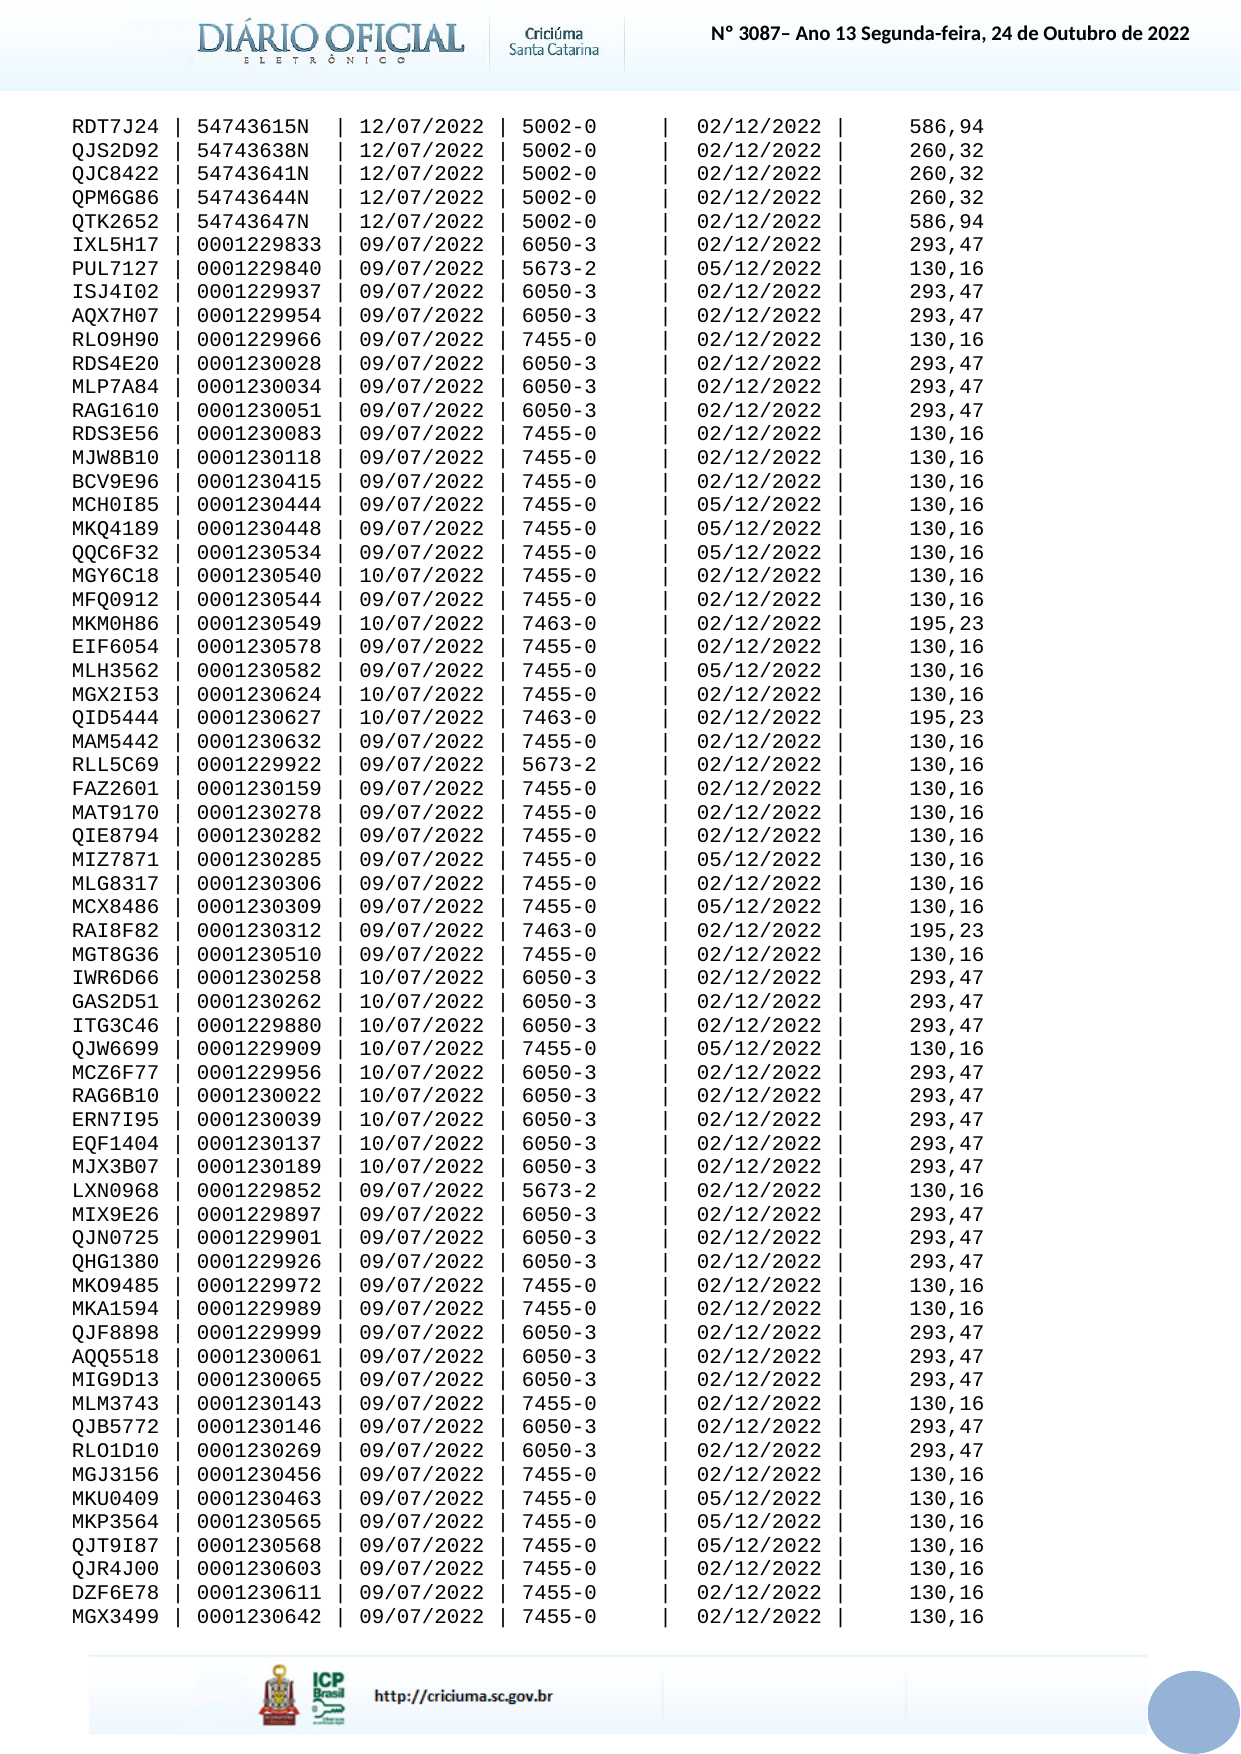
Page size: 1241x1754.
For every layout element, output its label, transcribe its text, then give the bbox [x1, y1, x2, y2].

text MAT9170 | 0001230278 | 09/07/2022 | 7455-0 | 02/12/2022 | 130,16 [59, 802, 1167, 825]
text MKP3564 | 0001230565 | 09/07/2022 | 7455-0 | 05/12/2022 | 130,16 [59, 1511, 1167, 1535]
text MJX3B07 | 0001230189 | 10/07/2022 | 6050-3 | 02/12/2022 | 293,47 [59, 1156, 1167, 1180]
text ITG3C46 | 0001229880 | 10/07/2022 | 6050-3 | 02/12/2022 | 293,47 [59, 1014, 1167, 1038]
text QJW6699 | 0001229909 | 10/07/2022 | 7455-0 | 05/12/2022 | 130,16 [59, 1038, 1167, 1062]
text QJN0725 | 0001229901 | 09/07/2022 | 6050-3 | 02/12/2022 | 293,47 [59, 1227, 1167, 1251]
text MKU0409 | 0001230463 | 09/07/2022 | 7455-0 | 05/12/2022 | 130,16 [59, 1487, 1167, 1511]
text QJF8898 | 0001229999 | 09/07/2022 | 6050-3 | 02/12/2022 | 293,47 [59, 1322, 1167, 1346]
text MKA1594 | 0001229989 | 09/07/2022 | 7455-0 | 02/12/2022 | 130,16 [59, 1298, 1167, 1322]
text QHG1380 | 0001229926 | 09/07/2022 | 6050-3 | 02/12/2022 | 293,47 [59, 1251, 1167, 1275]
text RAG6B10 | 0001230022 | 10/07/2022 | 6050-3 | 02/12/2022 | 293,47 [59, 1086, 1167, 1109]
text RAG1610 | 0001230051 | 09/07/2022 | 6050-3 | 02/12/2022 | 293,47 [59, 400, 1167, 423]
text MIZ7871 | 0001230285 | 09/07/2022 | 7455-0 | 05/12/2022 | 130,16 [59, 849, 1167, 873]
text QQC6F32 | 0001230534 | 09/07/2022 | 7455-0 | 05/12/2022 | 130,16 [59, 542, 1167, 565]
text MGX2I53 | 0001230624 | 10/07/2022 | 7455-0 | 02/12/2022 | 130,16 [59, 683, 1167, 707]
text RLO9H90 | 0001229966 | 09/07/2022 | 7455-0 | 02/12/2022 | 130,16 [59, 329, 1167, 352]
text MGT8G36 | 0001230510 | 09/07/2022 | 7455-0 | 02/12/2022 | 130,16 [59, 944, 1167, 967]
text BCV9E96 | 0001230415 | 09/07/2022 | 7455-0 | 02/12/2022 | 130,16 [59, 471, 1167, 494]
text QJS2D92 | 54743638N | 12/07/2022 | 5002-0 | 02/12/2022 | 260,32 [59, 140, 1167, 163]
text MLM3743 | 0001230143 | 09/07/2022 | 7455-0 | 02/12/2022 | 130,16 [59, 1393, 1167, 1417]
text MCH0I85 | 0001230444 | 09/07/2022 | 7455-0 | 05/12/2022 | 130,16 [59, 494, 1167, 518]
text DZF6E78 | 0001230611 | 09/07/2022 | 7455-0 | 02/12/2022 | 130,16 [59, 1582, 1167, 1606]
text QJT9I87 | 0001230568 | 09/07/2022 | 7455-0 | 05/12/2022 | 130,16 [59, 1535, 1167, 1558]
text RLL5C69 | 0001229922 | 09/07/2022 | 5673-2 | 02/12/2022 | 130,16 [59, 754, 1167, 778]
text MGY6C18 | 0001230540 | 10/07/2022 | 7455-0 | 02/12/2022 | 130,16 [59, 565, 1167, 589]
text MLP7A84 | 0001230034 | 09/07/2022 | 6050-3 | 02/12/2022 | 293,47 [59, 376, 1167, 400]
text QTK2652 | 54743647N | 12/07/2022 | 5002-0 | 02/12/2022 | 586,94 [59, 211, 1167, 234]
text AQQ5518 | 0001230061 | 09/07/2022 | 6050-3 | 02/12/2022 | 293,47 [59, 1346, 1167, 1369]
text QPM6G86 | 54743644N | 12/07/2022 | 5002-0 | 02/12/2022 | 260,32 [59, 187, 1167, 211]
text QIE8794 | 0001230282 | 09/07/2022 | 7455-0 | 02/12/2022 | 130,16 [59, 825, 1167, 849]
text IXL5H17 | 0001229833 | 09/07/2022 | 6050-3 | 02/12/2022 | 293,47 [59, 234, 1167, 258]
text FAZ2601 | 0001230159 | 09/07/2022 | 7455-0 | 02/12/2022 | 130,16 [59, 778, 1167, 802]
text MKM0H86 | 0001230549 | 10/07/2022 | 7463-0 | 02/12/2022 | 195,23 [59, 613, 1167, 636]
text QID5444 | 0001230627 | 10/07/2022 | 7463-0 | 02/12/2022 | 195,23 [59, 707, 1167, 731]
text EIF6054 | 0001230578 | 09/07/2022 | 7455-0 | 02/12/2022 | 130,16 [59, 636, 1167, 660]
text LXN0968 | 0001229852 | 09/07/2022 | 5673-2 | 02/12/2022 | 130,16 [59, 1180, 1167, 1204]
text MLG8317 | 0001230306 | 09/07/2022 | 7455-0 | 02/12/2022 | 130,16 [59, 873, 1167, 896]
text EQF1404 | 0001230137 | 10/07/2022 | 6050-3 | 02/12/2022 | 293,47 [59, 1133, 1167, 1156]
text RDS4E20 | 0001230028 | 09/07/2022 | 6050-3 | 02/12/2022 | 293,47 [59, 352, 1167, 376]
text MJW8B10 | 0001230118 | 09/07/2022 | 7455-0 | 02/12/2022 | 130,16 [59, 447, 1167, 471]
text QJB5772 | 0001230146 | 09/07/2022 | 6050-3 | 02/12/2022 | 293,47 [59, 1417, 1167, 1440]
text QJR4J00 | 0001230603 | 09/07/2022 | 7455-0 | 02/12/2022 | 130,16 [59, 1558, 1167, 1582]
text AQX7H07 | 0001229954 | 09/07/2022 | 6050-3 | 02/12/2022 | 293,47 [59, 305, 1167, 329]
text RDT7J24 | 54743615N | 12/07/2022 | 5002-0 | 02/12/2022 | 586,94 [59, 116, 1167, 140]
text RDS3E56 | 0001230083 | 09/07/2022 | 7455-0 | 02/12/2022 | 130,16 [59, 423, 1167, 447]
text RAI8F82 | 0001230312 | 09/07/2022 | 7463-0 | 02/12/2022 | 195,23 [59, 920, 1167, 944]
text MKQ4189 | 0001230448 | 09/07/2022 | 7455-0 | 05/12/2022 | 130,16 [59, 518, 1167, 542]
text PUL7127 | 0001229840 | 09/07/2022 | 5673-2 | 05/12/2022 | 130,16 [59, 258, 1167, 282]
text MIG9D13 | 0001230065 | 09/07/2022 | 6050-3 | 02/12/2022 | 293,47 [59, 1369, 1167, 1393]
text MAM5442 | 0001230632 | 09/07/2022 | 7455-0 | 02/12/2022 | 130,16 [59, 731, 1167, 754]
text MGX3499 | 0001230642 | 09/07/2022 | 7455-0 | 02/12/2022 | 130,16 [59, 1606, 1167, 1629]
text RLO1D10 | 0001230269 | 09/07/2022 | 6050-3 | 02/12/2022 | 293,47 [59, 1440, 1167, 1464]
text MKO9485 | 0001229972 | 09/07/2022 | 7455-0 | 02/12/2022 | 130,16 [59, 1275, 1167, 1298]
text MCX8486 | 0001230309 | 09/07/2022 | 7455-0 | 05/12/2022 | 130,16 [59, 896, 1167, 920]
text MCZ6F77 | 0001229956 | 10/07/2022 | 6050-3 | 02/12/2022 | 293,47 [59, 1062, 1167, 1086]
text MIX9E26 | 0001229897 | 09/07/2022 | 6050-3 | 02/12/2022 | 293,47 [59, 1204, 1167, 1227]
text ERN7I95 | 0001230039 | 10/07/2022 | 6050-3 | 02/12/2022 | 293,47 [59, 1109, 1167, 1133]
text IWR6D66 | 0001230258 | 10/07/2022 | 6050-3 | 02/12/2022 | 293,47 [59, 967, 1167, 991]
text MFQ0912 | 0001230544 | 09/07/2022 | 7455-0 | 02/12/2022 | 130,16 [59, 589, 1167, 613]
text ISJ4I02 | 0001229937 | 09/07/2022 | 6050-3 | 02/12/2022 | 293,47 [59, 282, 1167, 305]
text MLH3562 | 0001230582 | 09/07/2022 | 7455-0 | 05/12/2022 | 130,16 [59, 660, 1167, 683]
text MGJ3156 | 0001230456 | 09/07/2022 | 7455-0 | 02/12/2022 | 130,16 [59, 1464, 1167, 1487]
text QJC8422 | 54743641N | 12/07/2022 | 5002-0 | 02/12/2022 | 260,32 [59, 163, 1167, 187]
text GAS2D51 | 0001230262 | 10/07/2022 | 6050-3 | 02/12/2022 | 293,47 [59, 991, 1167, 1014]
